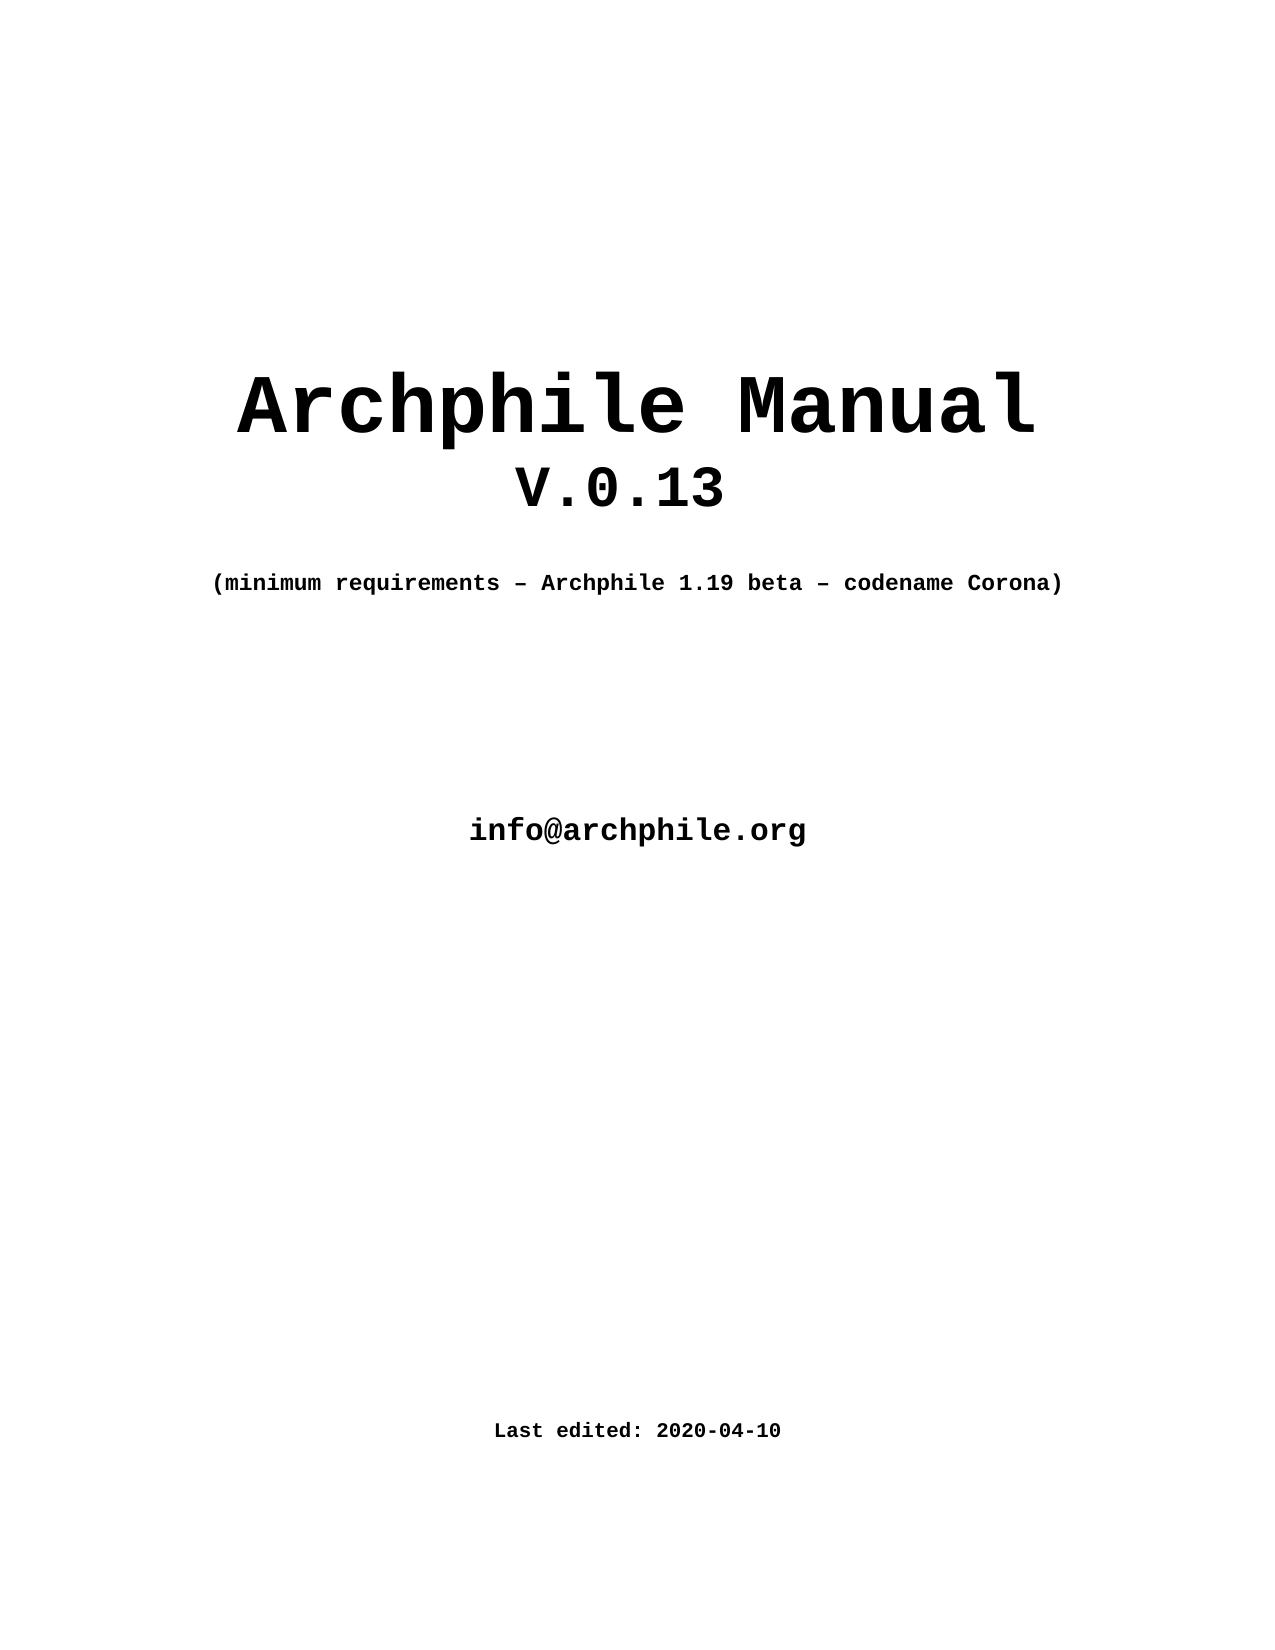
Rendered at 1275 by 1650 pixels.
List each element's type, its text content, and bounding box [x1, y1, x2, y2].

text (minimum requirements – Archphile 1.19 beta – codename Corona) [118, 571, 1157, 597]
text Last edited: 2020-04-10 [118, 1420, 1157, 1444]
text info@archphile.org [118, 814, 1157, 849]
text Archphile Manual V.0.13 [118, 363, 1157, 524]
